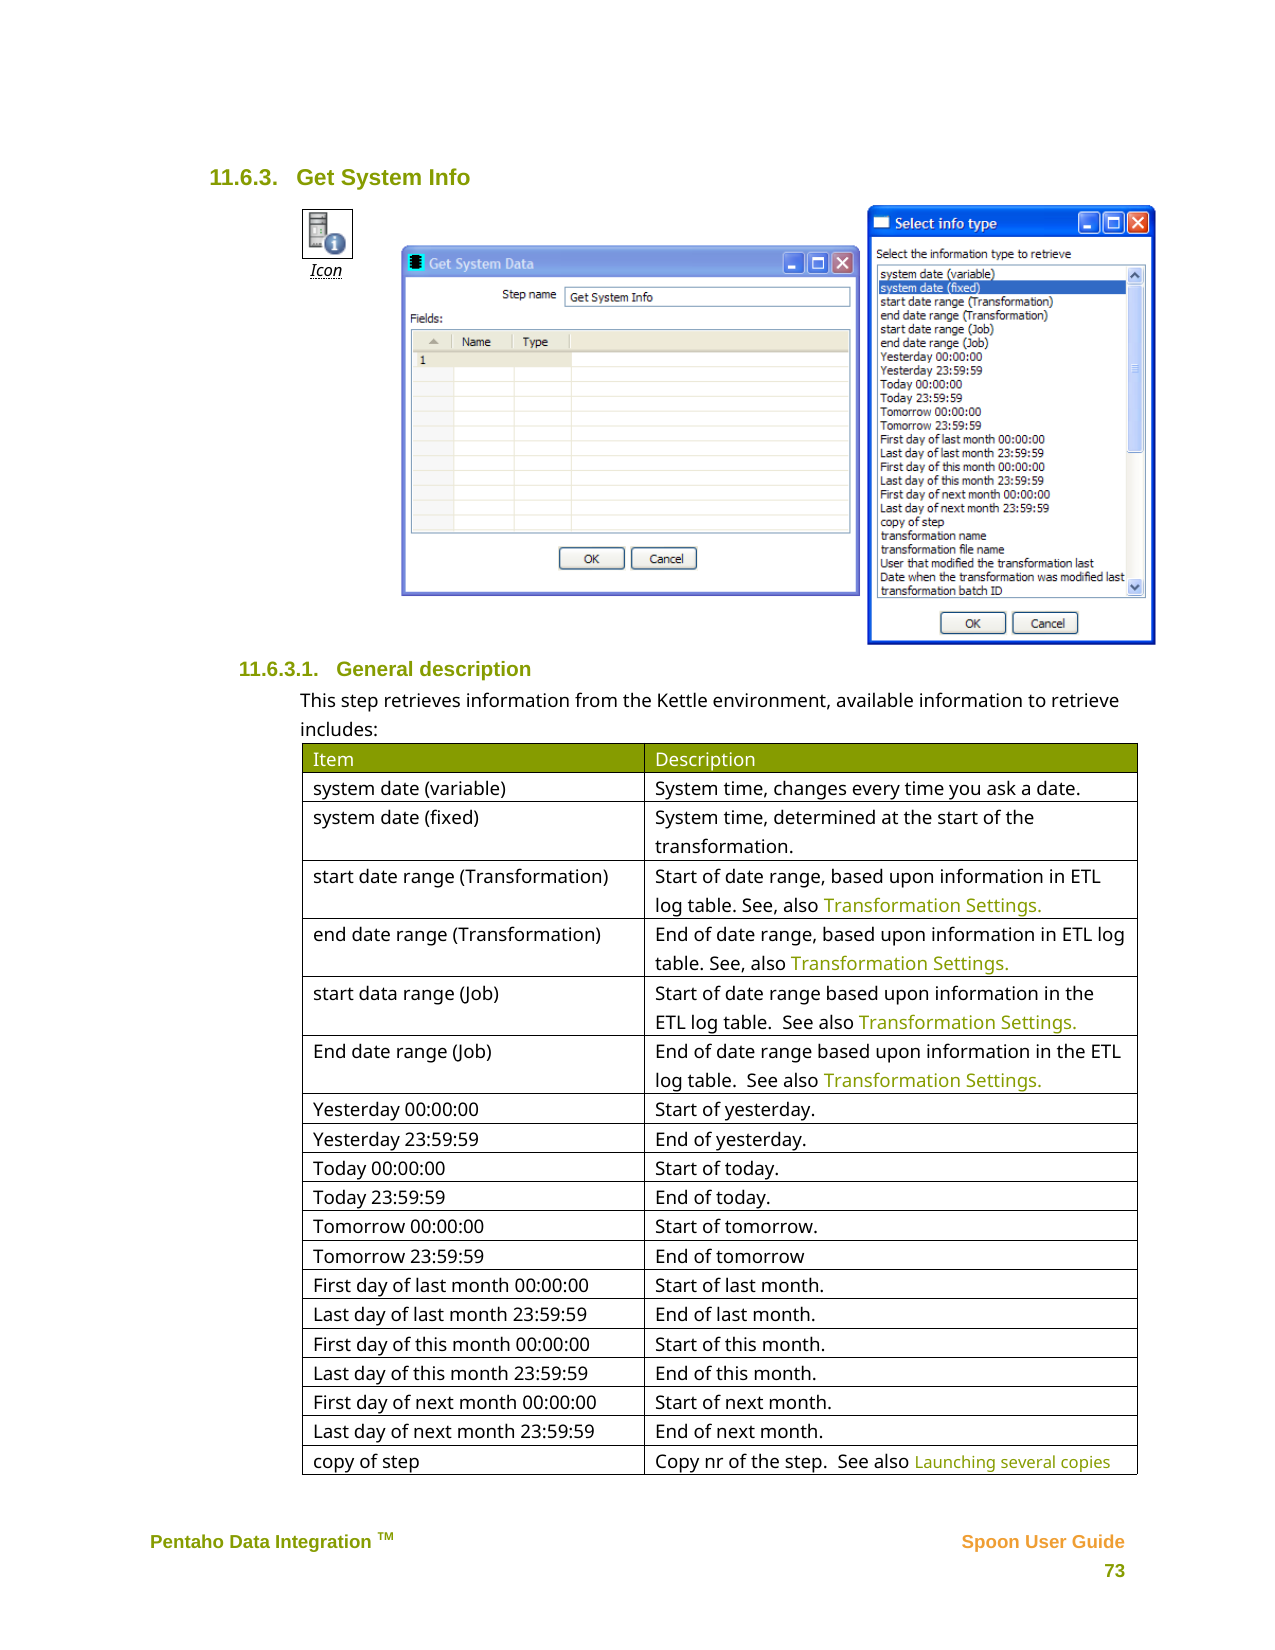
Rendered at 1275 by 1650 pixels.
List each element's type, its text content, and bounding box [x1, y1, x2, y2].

table_cell Start of tomorrow. [645, 1211, 1137, 1240]
table_cell Tomorrow 00:00:00 [303, 1211, 644, 1240]
picture [305, 211, 350, 256]
table_cell Yesterday 00:00:00 [303, 1094, 644, 1123]
table_cell Copy nr of the step. See also Launching several copies [645, 1446, 1137, 1474]
table_cell system date (variable) [303, 773, 644, 801]
table_cell End of last month. [645, 1299, 1137, 1327]
table_header Item [303, 744, 644, 772]
table_cell System time, determined at the start of the transformation. [645, 802, 1137, 859]
table_cell End of date range, based upon information in ETL log table. See, also Transformation Settings. [645, 919, 1137, 976]
table_cell End of today. [645, 1182, 1137, 1210]
table_cell system date (fixed) [303, 802, 644, 859]
table_header Description [645, 744, 1137, 772]
table_cell End of date range based upon information in the ETL log table. See also Transformation Settings. [645, 1036, 1137, 1093]
table_cell Start of today. [645, 1153, 1137, 1181]
table_cell Yesterday 23:59:59 [303, 1124, 644, 1152]
table_cell First day of next month 00:00:00 [303, 1387, 644, 1415]
table_cell Today 00:00:00 [303, 1153, 644, 1181]
table_cell First day of last month 00:00:00 [303, 1270, 644, 1298]
table_cell Last day of last month 23:59:59 [303, 1299, 644, 1327]
subtitle General description [239, 654, 1125, 684]
table_cell End of next month. [645, 1416, 1137, 1444]
table_cell Start of yesterday. [645, 1094, 1137, 1123]
table_cell Start of last month. [645, 1270, 1137, 1298]
subtitle Get System Info [209, 157, 1125, 192]
table_cell End of this month. [645, 1358, 1137, 1386]
table_cell End date range (Job) [303, 1036, 644, 1093]
table_cell start date range (Transformation) [303, 861, 644, 918]
table_cell Start of date range, based upon information in ETL log table. See, also Transformation Settings. [645, 861, 1137, 918]
table_cell Start of this month. [645, 1329, 1137, 1357]
table_cell End of tomorrow [645, 1241, 1137, 1269]
table_cell Start of next month. [645, 1387, 1137, 1415]
table_cell Tomorrow 23:59:59 [303, 1241, 644, 1269]
table_cell Start of date range based upon information in the ETL log table. See also Transformation Settings. [645, 977, 1137, 1035]
table_cell Last day of this month 23:59:59 [303, 1358, 644, 1386]
table_cell end date range (Transformation) [303, 919, 644, 976]
picture [394, 202, 1164, 649]
table_cell First day of this month 00:00:00 [303, 1329, 644, 1357]
table_cell copy of step [303, 1446, 644, 1474]
table_cell End of yesterday. [645, 1124, 1137, 1152]
text This step retrieves information from the Kettle environment, available information to retrieve includes: [300, 684, 1125, 743]
text Icon [300, 258, 354, 281]
table_cell Today 23:59:59 [303, 1182, 644, 1210]
table_cell System time, changes every time you ask a date. [645, 773, 1137, 801]
table_cell start data range (Job) [303, 977, 644, 1035]
table_cell Last day of next month 23:59:59 [303, 1416, 644, 1444]
